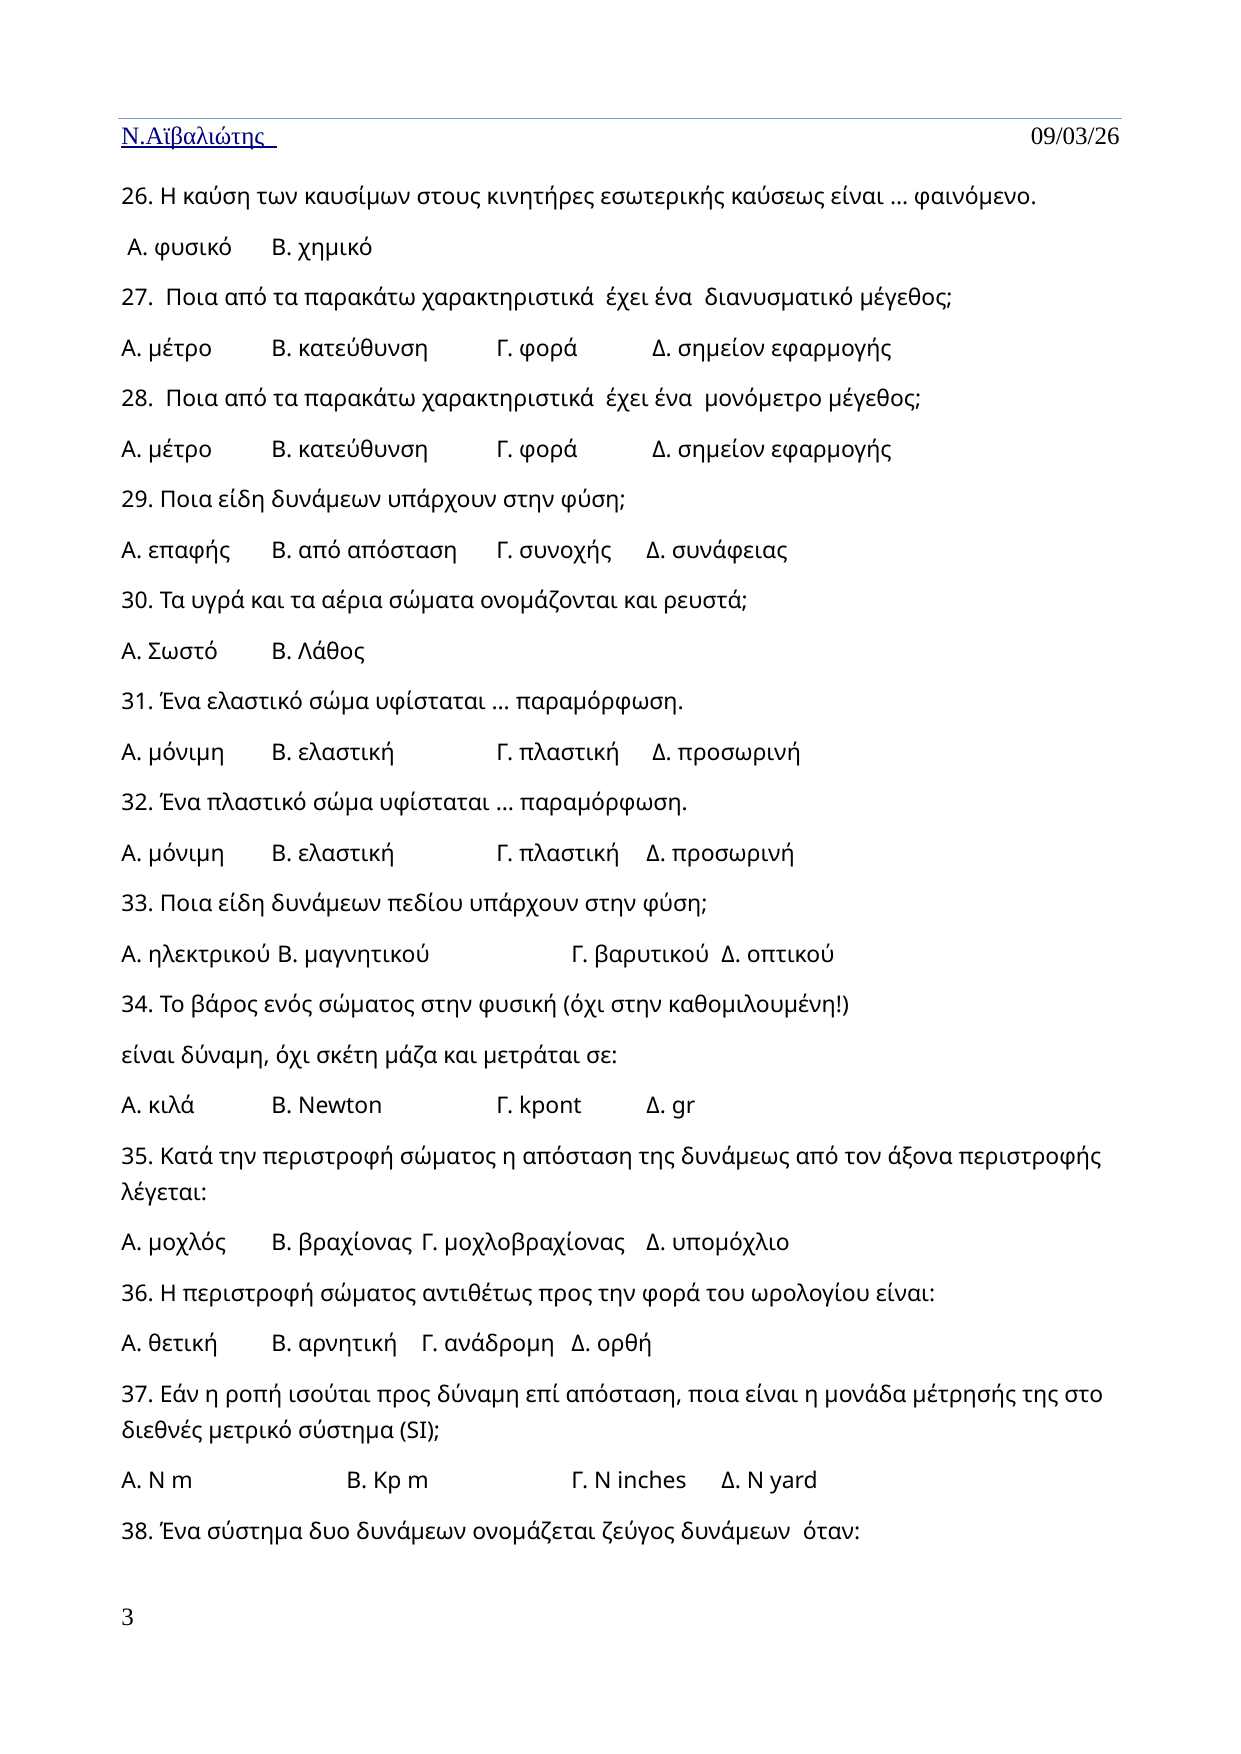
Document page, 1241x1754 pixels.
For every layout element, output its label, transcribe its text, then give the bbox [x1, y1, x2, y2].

text 32. Ένα πλαστικό σώμα υφίσταται … παραμόρφωση. [121, 786, 1119, 817]
text 30. Τα υγρά και τα αέρια σώματα ονομάζονται και ρευστά; [121, 584, 1119, 615]
text Α. μόνιμη Β. ελαστική Γ. πλαστική Δ. προσωρινή [121, 736, 1119, 767]
text 33. Ποια είδη δυνάμεων πεδίου υπάρχουν στην φύση; [121, 887, 1119, 918]
text Α. ηλεκτρικού Β. μαγνητικού Γ. βαρυτικού Δ. οπτικού [121, 938, 1119, 969]
text Α. μοχλός Β. βραχίονας Γ. μοχλοβραχίονας Δ. υπομόχλιο [121, 1226, 1119, 1258]
text Α. κιλά Β. Νewton Γ. kpont Δ. gr [121, 1089, 1119, 1121]
text 37. Εάν η ροπή ισούται προς δύναμη επί απόσταση, ποια είναι η μονάδα μέτρησής της στο διεθνές μετρικό σύστημα (SI); [121, 1378, 1119, 1445]
text 28. Ποια από τα παρακάτω χαρακτηριστικά έχει ένα μονόμετρο μέγεθος; [121, 382, 1119, 413]
text 38. Ένα σύστημα δυο δυνάμεων ονομάζεται ζεύγος δυνάμεων όταν: [121, 1515, 1119, 1546]
text Α. Σωστό Β. Λάθος [121, 635, 1119, 666]
text Α. φυσικό Β. χημικό [121, 231, 1119, 262]
text 27. Ποια από τα παρακάτω χαρακτηριστικά έχει ένα διανυσματικό μέγεθος; [121, 281, 1119, 312]
text 35. Κατά την περιστροφή σώματος η απόσταση της δυνάμεως από τον άξονα περιστροφής λέγεται: [121, 1140, 1119, 1207]
text 34. Το βάρος ενός σώματος στην φυσική (όχι στην καθομιλουμένη!) [121, 988, 1119, 1019]
text 26. Η καύση των καυσίμων στους κινητήρες εσωτερικής καύσεως είναι … φαινόμενο. [121, 180, 1119, 211]
text Α. N m B. Kp m Γ. Ν inches Δ. N yard [121, 1464, 1119, 1496]
text Α. επαφής Β. από απόσταση Γ. συνοχής Δ. συνάφειας [121, 534, 1119, 565]
text 36. Η περιστροφή σώματος αντιθέτως προς την φορά του ωρολογίου είναι: [121, 1277, 1119, 1308]
text Α. μόνιμη Β. ελαστική Γ. πλαστική Δ. προσωρινή [121, 837, 1119, 868]
text Α. θετική Β. αρνητική Γ. ανάδρομη Δ. ορθή [121, 1327, 1119, 1359]
text Α. μέτρο Β. κατεύθυνση Γ. φορά Δ. σημείον εφαρμογής [121, 332, 1119, 363]
text Α. μέτρο Β. κατεύθυνση Γ. φορά Δ. σημείον εφαρμογής [121, 433, 1119, 464]
text είναι δύναμη, όχι σκέτη μάζα και μετράται σε: [121, 1039, 1119, 1070]
text 31. Ένα ελαστικό σώμα υφίσταται … παραμόρφωση. [121, 685, 1119, 716]
text 29. Ποια είδη δυνάμεων υπάρχουν στην φύση; [121, 483, 1119, 514]
